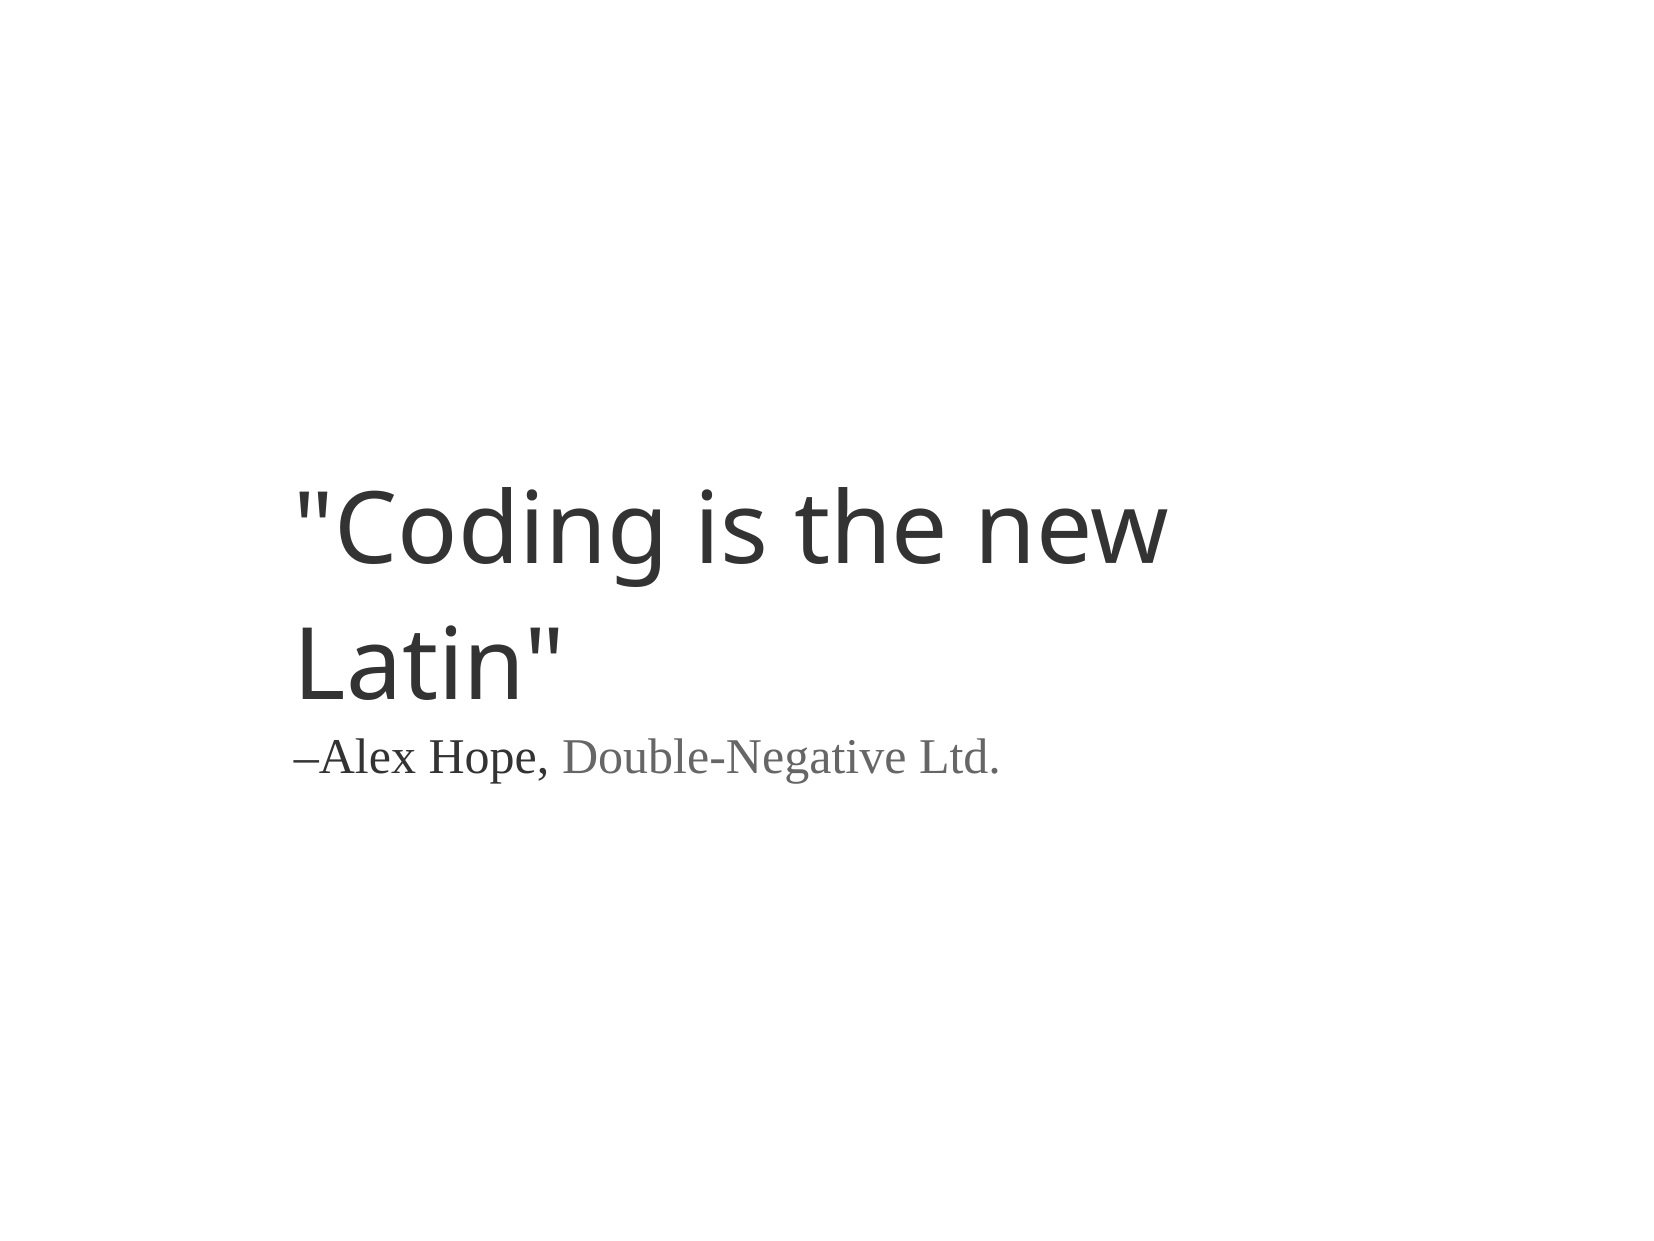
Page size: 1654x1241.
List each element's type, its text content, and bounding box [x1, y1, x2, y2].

subtitle "Coding is the new Latin" –Alex Hope, Double-Negative Ltd. [294, 492, 1359, 748]
